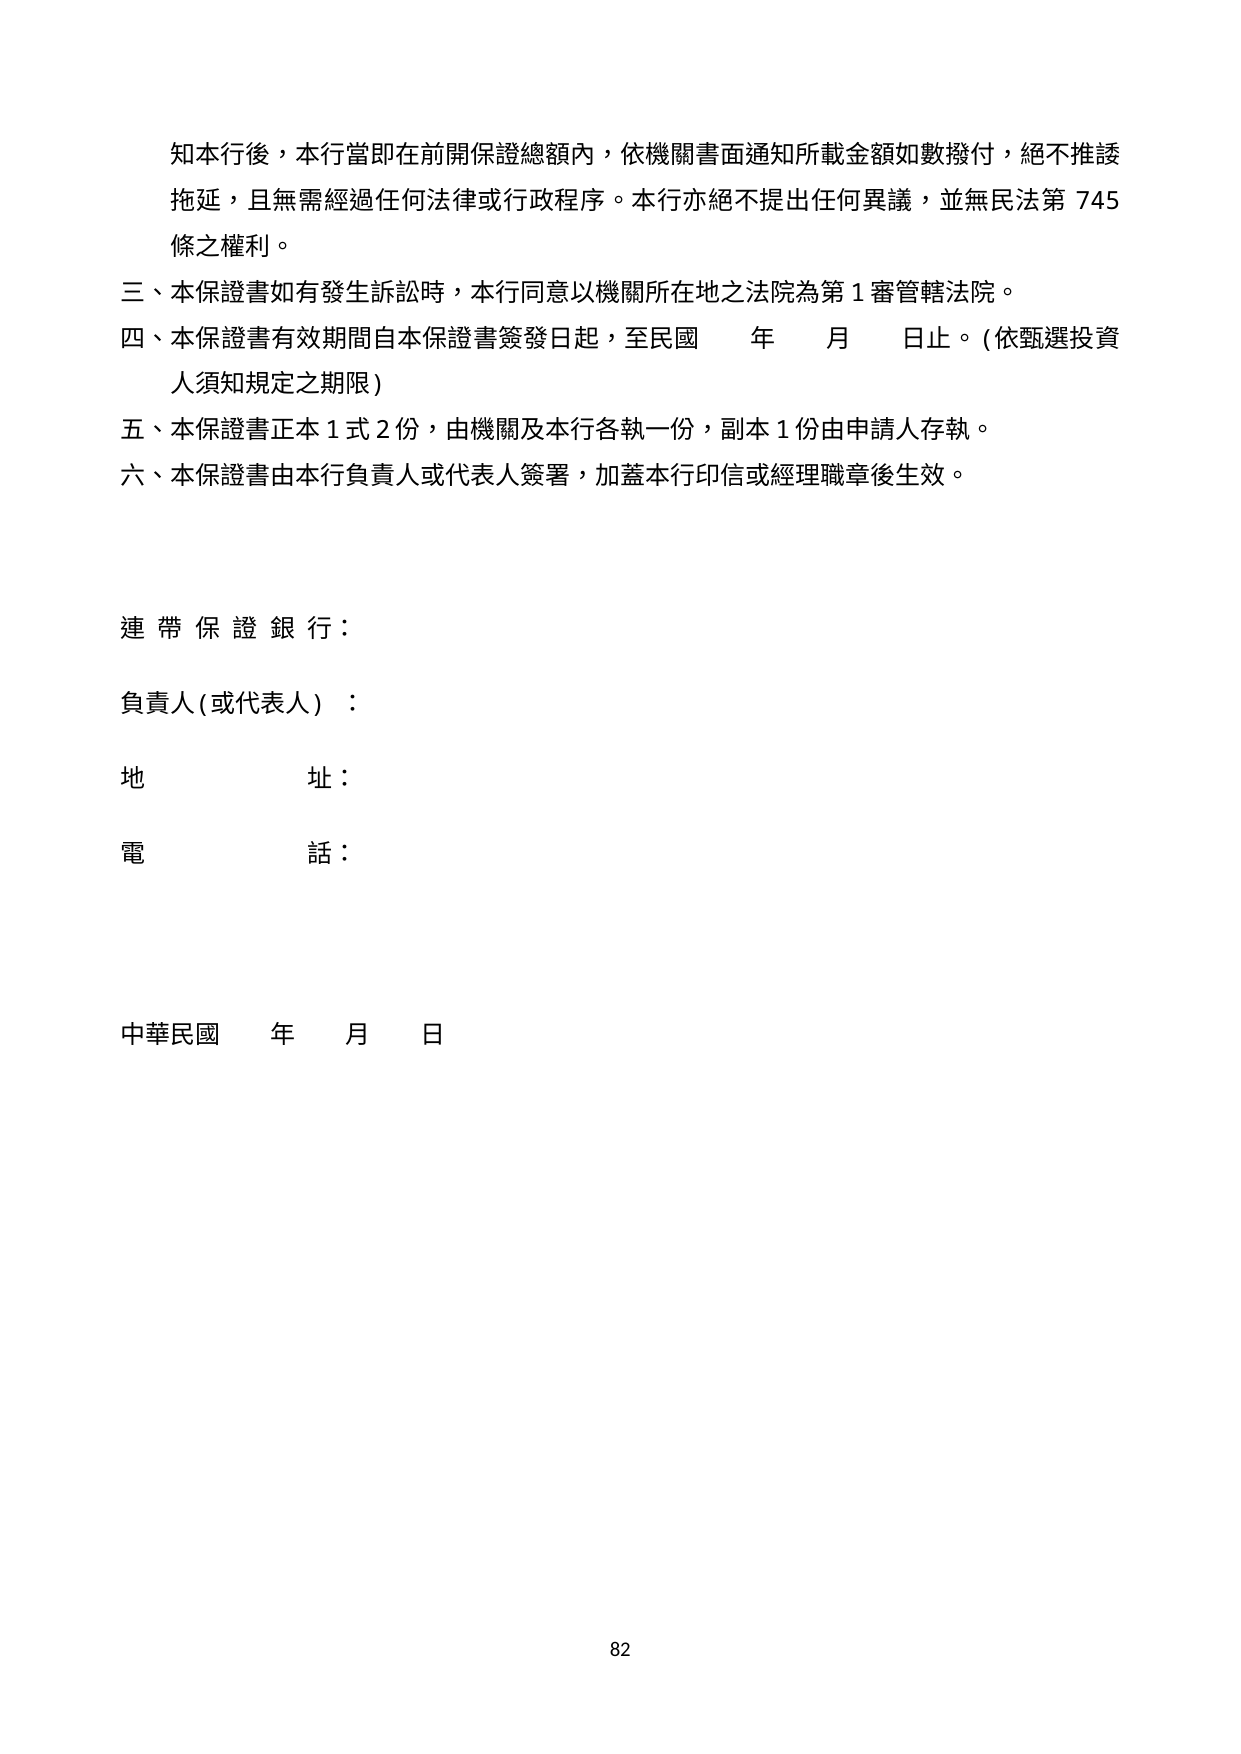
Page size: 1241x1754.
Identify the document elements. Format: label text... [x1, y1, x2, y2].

text 連 帶 保 證 銀 行： [120, 577, 1120, 652]
text 五、本保證書正本1式2份，由機關及本行各執一份，副本1份由申請人存執。 [120, 402, 1120, 448]
text 四、本保證書有效期間自本保證書簽發日起，至民國 年 月 日止。(依甄選投資人須知規定之期限) [120, 310, 1120, 402]
text 知本行後，本行當即在前開保證總額內，依機關書面通知所載金額如數撥付，絕不推諉拖延，且無需經過任何法律或行政程序。本行亦絕不提出任何異議，並無民法第745條之權利。 [120, 127, 1120, 264]
text 六、本保證書由本行負責人或代表人簽署，加蓋本行印信或經理職章後生效。 [120, 448, 1120, 494]
text 地 址： [120, 727, 1120, 802]
text 中華民國 年 月 日 [120, 977, 1120, 1060]
text 電 話： [120, 802, 1120, 877]
text 負責人(或代表人) ： [120, 652, 1120, 727]
text 三、本保證書如有發生訴訟時，本行同意以機關所在地之法院為第1審管轄法院。 [120, 264, 1120, 310]
